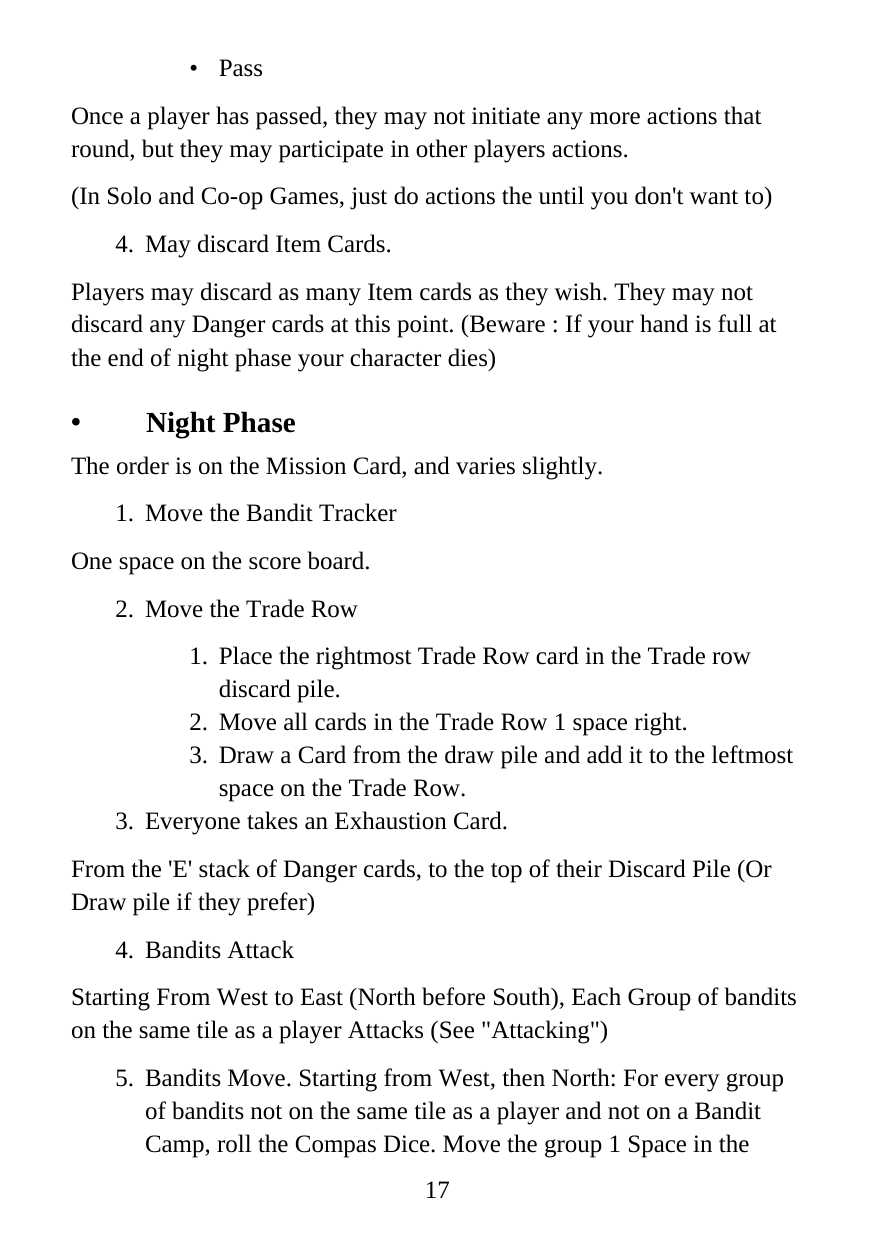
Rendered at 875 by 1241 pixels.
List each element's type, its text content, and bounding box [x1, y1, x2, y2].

text The order is on the Mission Card, and varies slightly. [71, 451, 803, 480]
text Players may discard as many Item cards as they wish. They may not discard any Danger cards at this point. (Beware : If your hand is full at the end of night phase your character dies) [71, 277, 803, 371]
list May discard Item Cards. [115, 229, 803, 258]
text (In Solo and Co-op Games, just do actions the until you don't want to) [71, 181, 803, 210]
list Move the Bandit Tracker [115, 498, 803, 527]
list Pass [189, 53, 803, 82]
text From the 'E' stack of Danger cards, to the top of their Discard Pile (Or Draw pile if they prefer) [71, 854, 803, 916]
list Everyone takes an Exhaustion Card. [115, 806, 803, 835]
list Place the rightmost Trade Row card in the Trade row discard pile. [189, 641, 803, 703]
text Starting From West to East (North before South), Each Group of bandits on the same tile as a player Attacks (See "Attacking") [71, 982, 803, 1044]
list Draw a Card from the draw pile and add it to the leftmost space on the Trade Row. [189, 740, 803, 802]
subtitle Night Phase [71, 405, 803, 438]
list Bandits Move. Starting from West, then North: For every group of bandits not on the same tile as a player and not on a Bandit Camp, roll the Compas Dice. Move the group 1 Space in the [115, 1063, 803, 1158]
list Move all cards in the Trade Row 1 space right. [189, 707, 803, 736]
list Move the Trade Row [115, 594, 803, 622]
text Once a player has passed, they may not initiate any more actions that round, but they may participate in other players actions. [71, 101, 803, 162]
text One space on the score board. [71, 546, 803, 575]
list Bandits Attack [115, 935, 803, 963]
